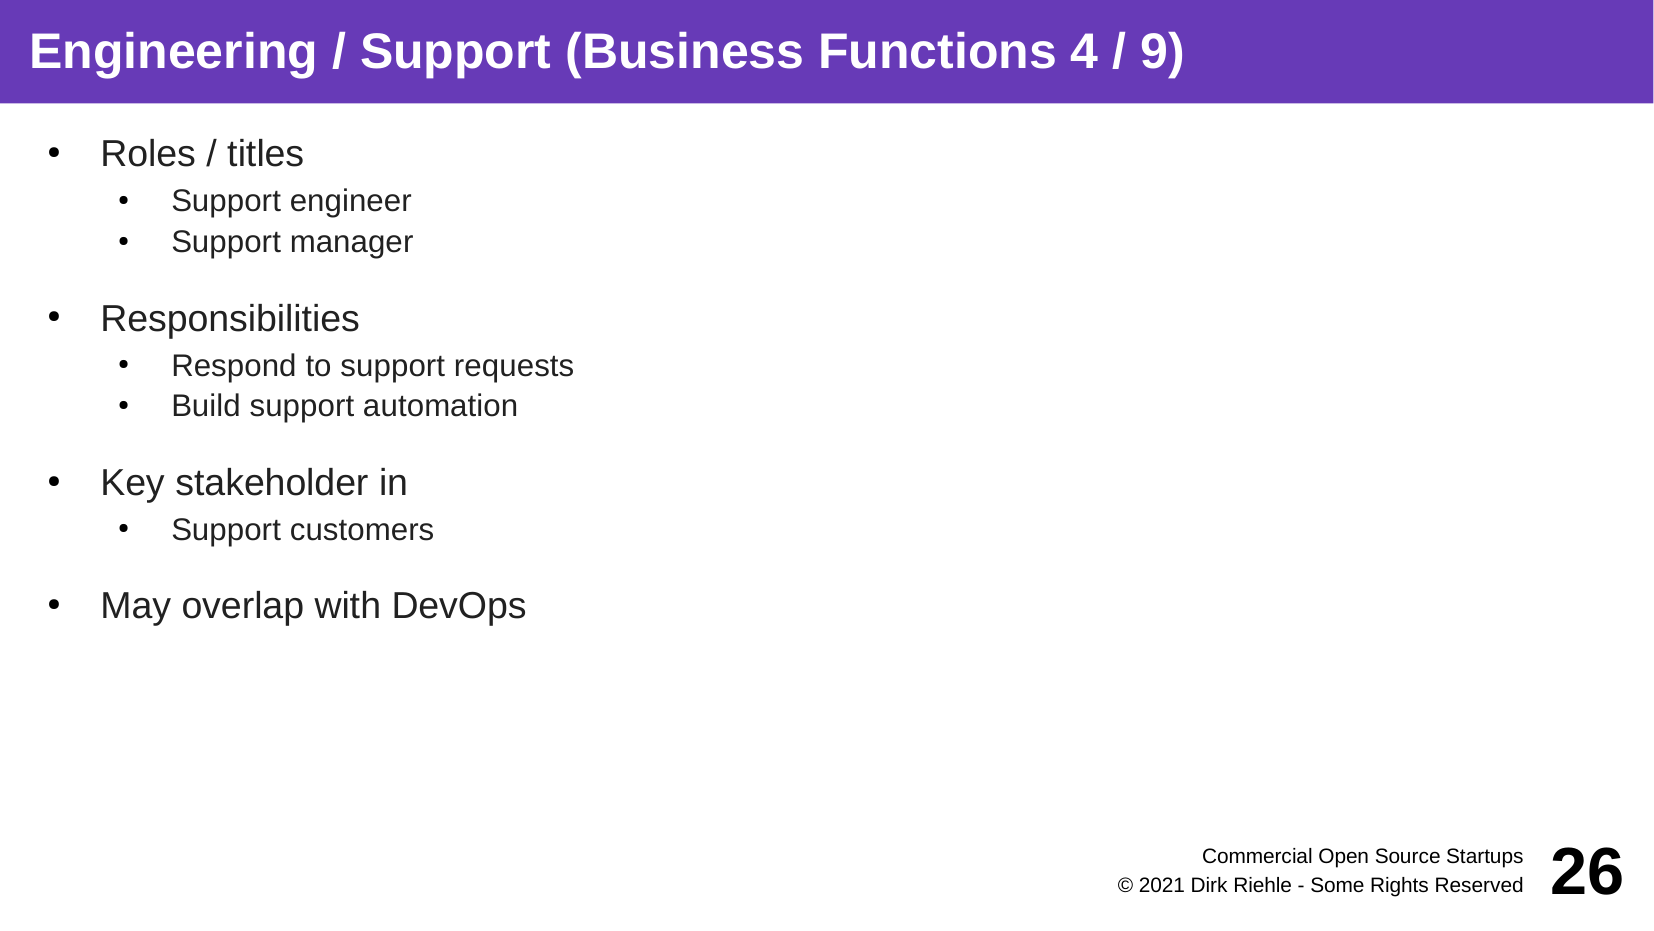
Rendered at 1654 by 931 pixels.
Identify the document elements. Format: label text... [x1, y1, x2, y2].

list Roles / titles Support engineer Support manager Responsibilities Respond to support requests Build support automation Key stakeholder in Support customers May overlap with DevOps [29, 132, 1625, 813]
title Engineering / Support (Business Functions 4 / 9) [0, 0, 1654, 104]
